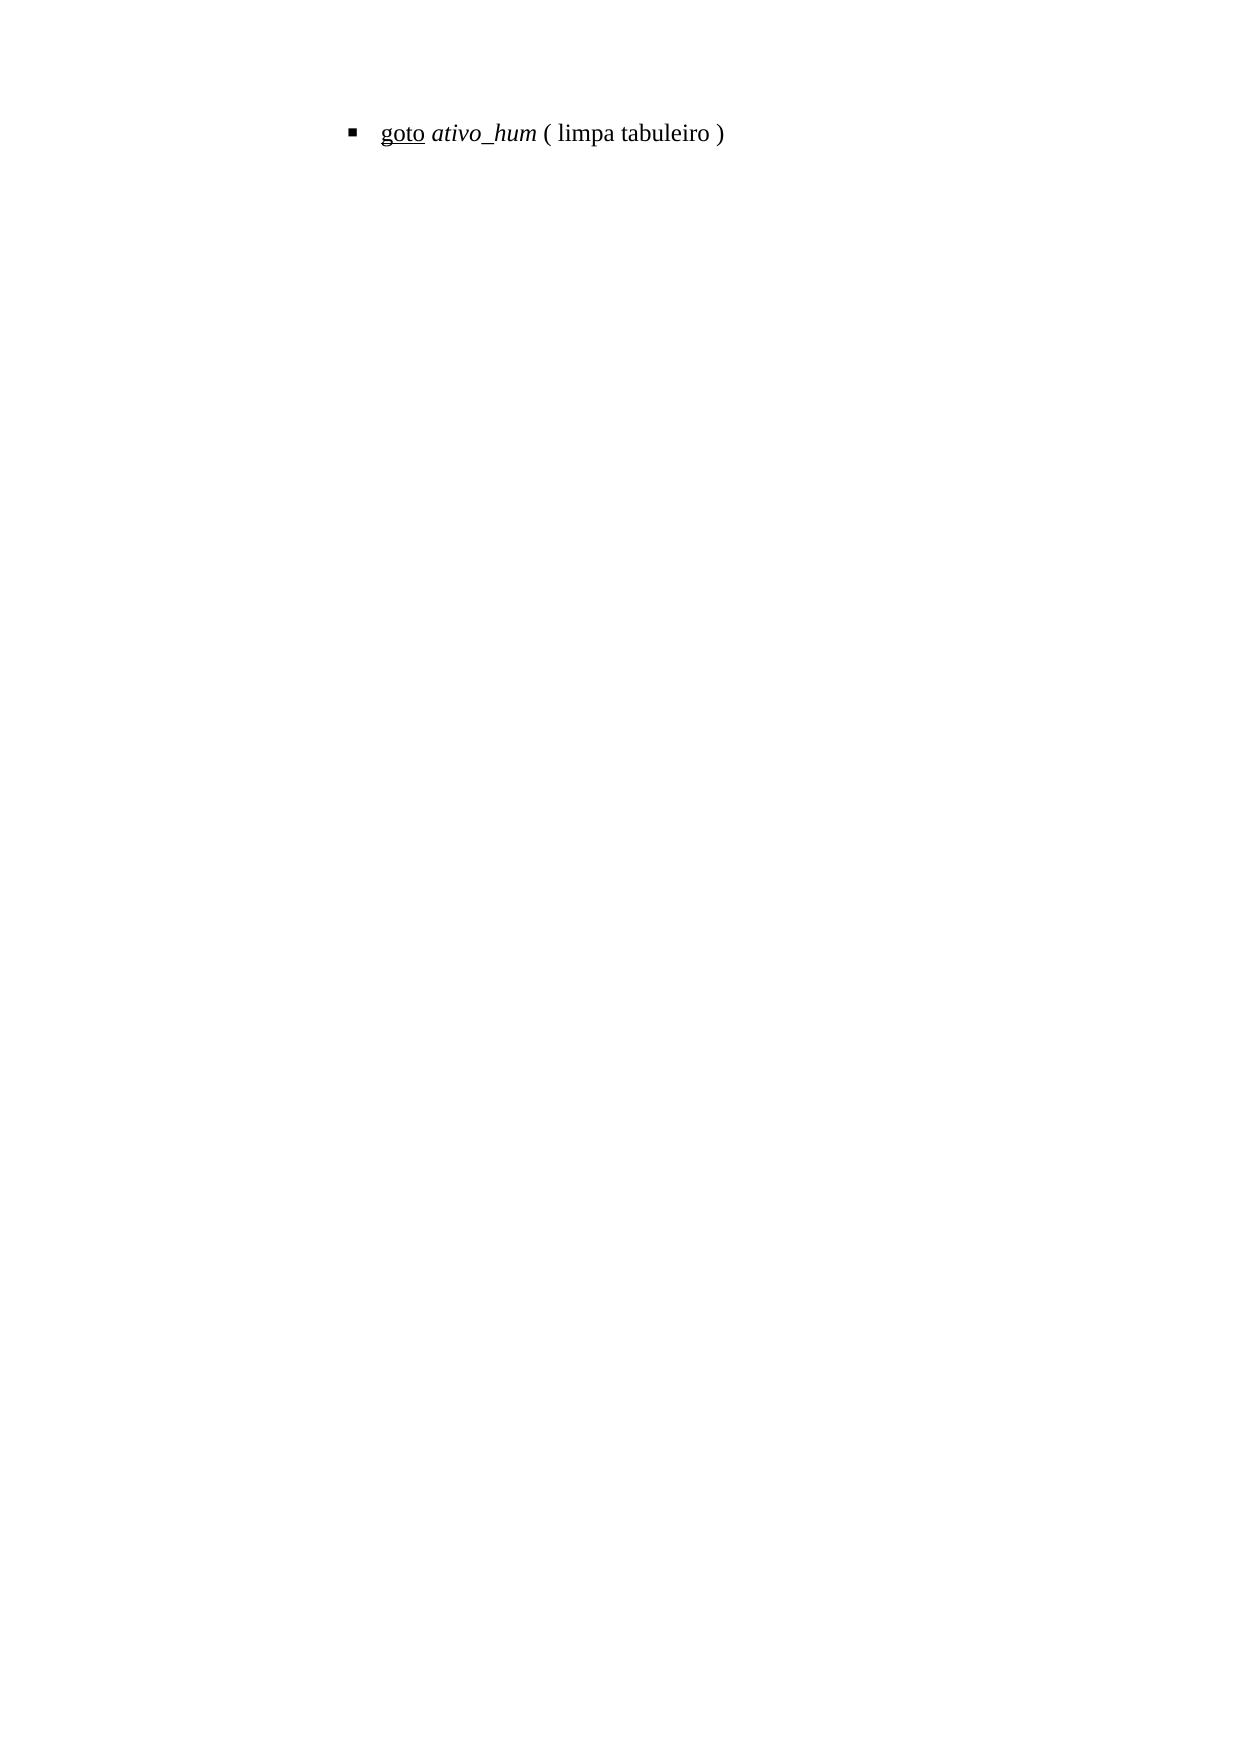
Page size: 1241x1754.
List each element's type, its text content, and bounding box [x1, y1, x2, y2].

list goto ativo_hum ( limpa tabuleiro ) [343, 118, 1122, 147]
